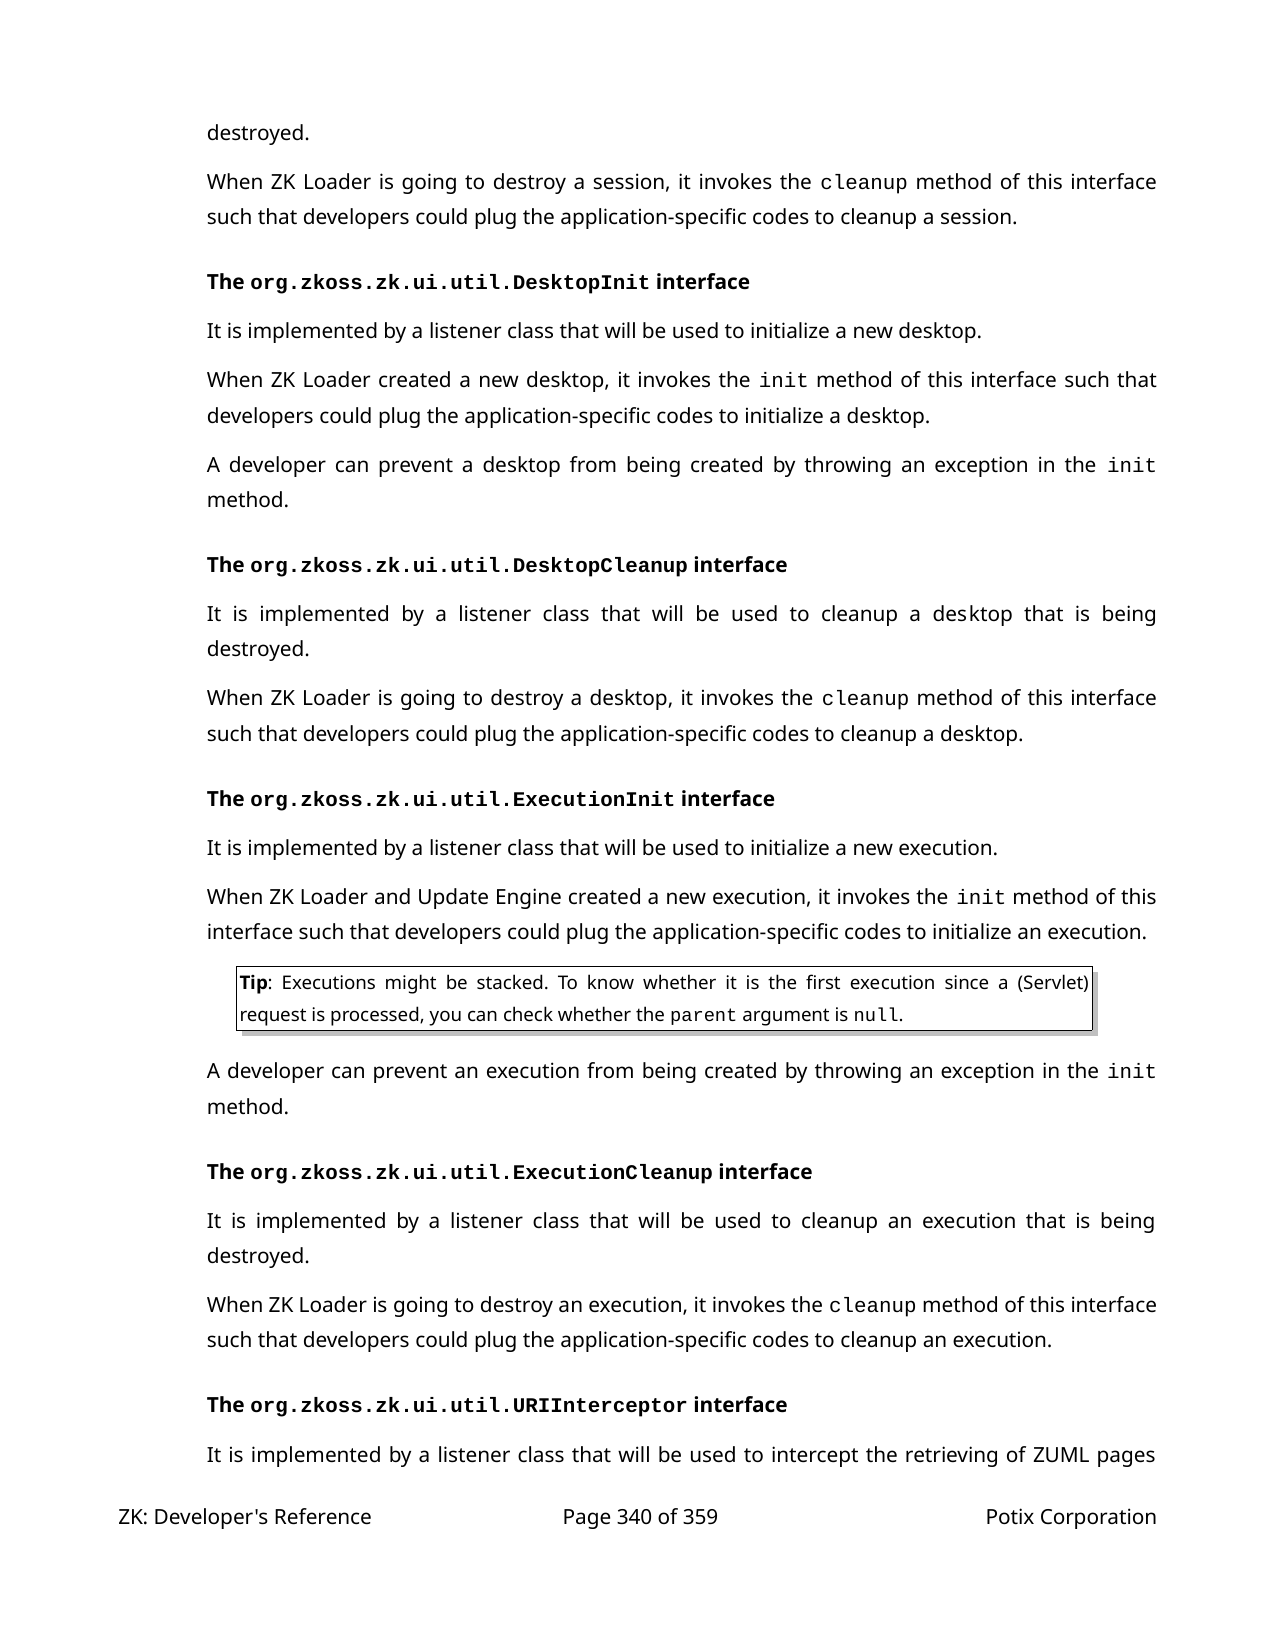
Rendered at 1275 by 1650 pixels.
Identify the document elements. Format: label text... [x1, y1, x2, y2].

text It is implemented by a listener class that will be used to cleanup a desktop that is being destroyed. [207, 599, 1157, 663]
subtitle The org.zkoss.zk.ui.util.DesktopInit interface [207, 267, 1157, 296]
text When ZK Loader is going to destroy a session, it invokes the cleanup method of this interface such that developers could plug the application-specific codes to cleanup a session. [207, 167, 1157, 231]
text When ZK Loader and Update Engine created a new execution, it invokes the init method of this interface such that developers could plug the application-specific codes to initialize an execution. [207, 882, 1157, 946]
subtitle The org.zkoss.zk.ui.util.ExecutionCleanup interface [207, 1157, 1157, 1185]
subtitle The org.zkoss.zk.ui.util.URIInterceptor interface [207, 1391, 1157, 1419]
text When ZK Loader is going to destroy a desktop, it invokes the cleanup method of this interface such that developers could plug the application-specific codes to cleanup a desktop. [207, 683, 1157, 747]
text When ZK Loader created a new desktop, it invokes the init method of this interface such that developers could plug the application-specific codes to initialize a desktop. [207, 365, 1157, 429]
text Tip: Executions might be stacked. To know whether it is the first execution since a (Servlet) request is processed, you can check whether the parent argument is null. [237, 967, 1092, 1030]
text It is implemented by a listener class that will be used to intercept the retrieving of ZUML pages [207, 1440, 1157, 1468]
text When ZK Loader is going to destroy an execution, it invokes the cleanup method of this interface such that developers could plug the application-specific codes to cleanup an execution. [207, 1290, 1157, 1354]
text It is implemented by a listener class that will be used to initialize a new desktop. [207, 317, 1157, 345]
subtitle The org.zkoss.zk.ui.util.ExecutionInit interface [207, 784, 1157, 812]
text A developer can prevent a desktop from being created by throwing an exception in the init method. [207, 450, 1157, 513]
text destroyed. [207, 118, 1157, 146]
subtitle The org.zkoss.zk.ui.util.DesktopCleanup interface [207, 550, 1157, 579]
text It is implemented by a listener class that will be used to initialize a new execution. [207, 833, 1157, 861]
text It is implemented by a listener class that will be used to cleanup an execution that is being destroyed. [207, 1206, 1157, 1269]
text A developer can prevent an execution from being created by throwing an exception in the init method. [207, 1056, 1157, 1120]
